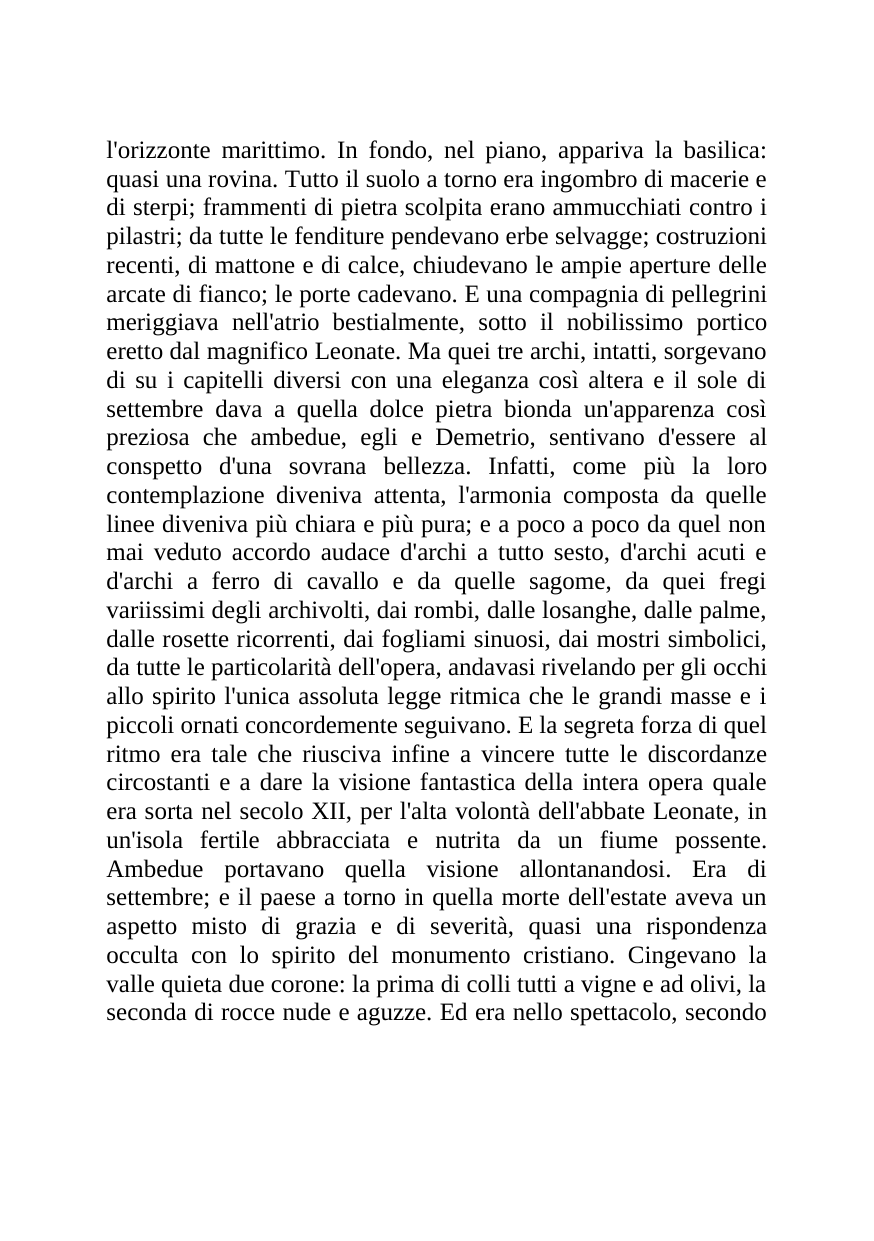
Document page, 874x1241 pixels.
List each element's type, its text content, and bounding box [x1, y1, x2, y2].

text l'orizzonte marittimo. In fondo, nel piano, appariva la basilica: quasi una rovina. Tutto il suolo a torno era ingombro di macerie e di sterpi; frammenti di pietra scolpita erano ammucchiati contro i pilastri; da tutte le fenditure pendevano erbe selvagge; costruzioni recenti, di mattone e di calce, chiudevano le ampie aperture delle arcate di fianco; le porte cadevano. E una compagnia di pellegrini meriggiava nell'atrio bestialmente, sotto il nobilissimo portico eretto dal magnifico Leonate. Ma quei tre archi, intatti, sorgevano di su i capitelli diversi con una eleganza così altera e il sole di settembre dava a quella dolce pietra bionda un'apparenza così preziosa che ambedue, egli e Demetrio, sentivano d'essere al conspetto d'una sovrana bellezza. Infatti, come più la loro contemplazione diveniva attenta, l'armonia composta da quelle linee diveniva più chiara e più pura; e a poco a poco da quel non mai veduto accordo audace d'archi a tutto sesto, d'archi acuti e d'archi a ferro di cavallo e da quelle sagome, da quei fregi variissimi degli archivolti, dai rombi, dalle losanghe, dalle palme, dalle rosette ricorrenti, dai fogliami sinuosi, dai mostri simbolici, da tutte le particolarità dell'opera, andavasi rivelando per gli occhi allo spirito l'unica assoluta legge ritmica che le grandi masse e i piccoli ornati concordemente seguivano. E la segreta forza di quel ritmo era tale che riusciva infine a vincere tutte le discordanze circostanti e a dare la visione fantastica della intera opera quale era sorta nel secolo XII, per l'alta volontà dell'abbate Leonate, in un'isola fertile abbracciata e nutrita da un fiume possente. Ambedue portavano quella visione allontanandosi. Era di settembre; e il paese a torno in quella morte dell'estate aveva un aspetto misto di grazia e di severità, quasi una rispondenza occulta con lo spirito del monumento cristiano. Cingevano la valle quieta due corone: la prima di colli tutti a vigne e ad olivi, la seconda di rocce nude e aguzze. Ed era nello spettacolo, secondo [106, 135, 768, 1026]
